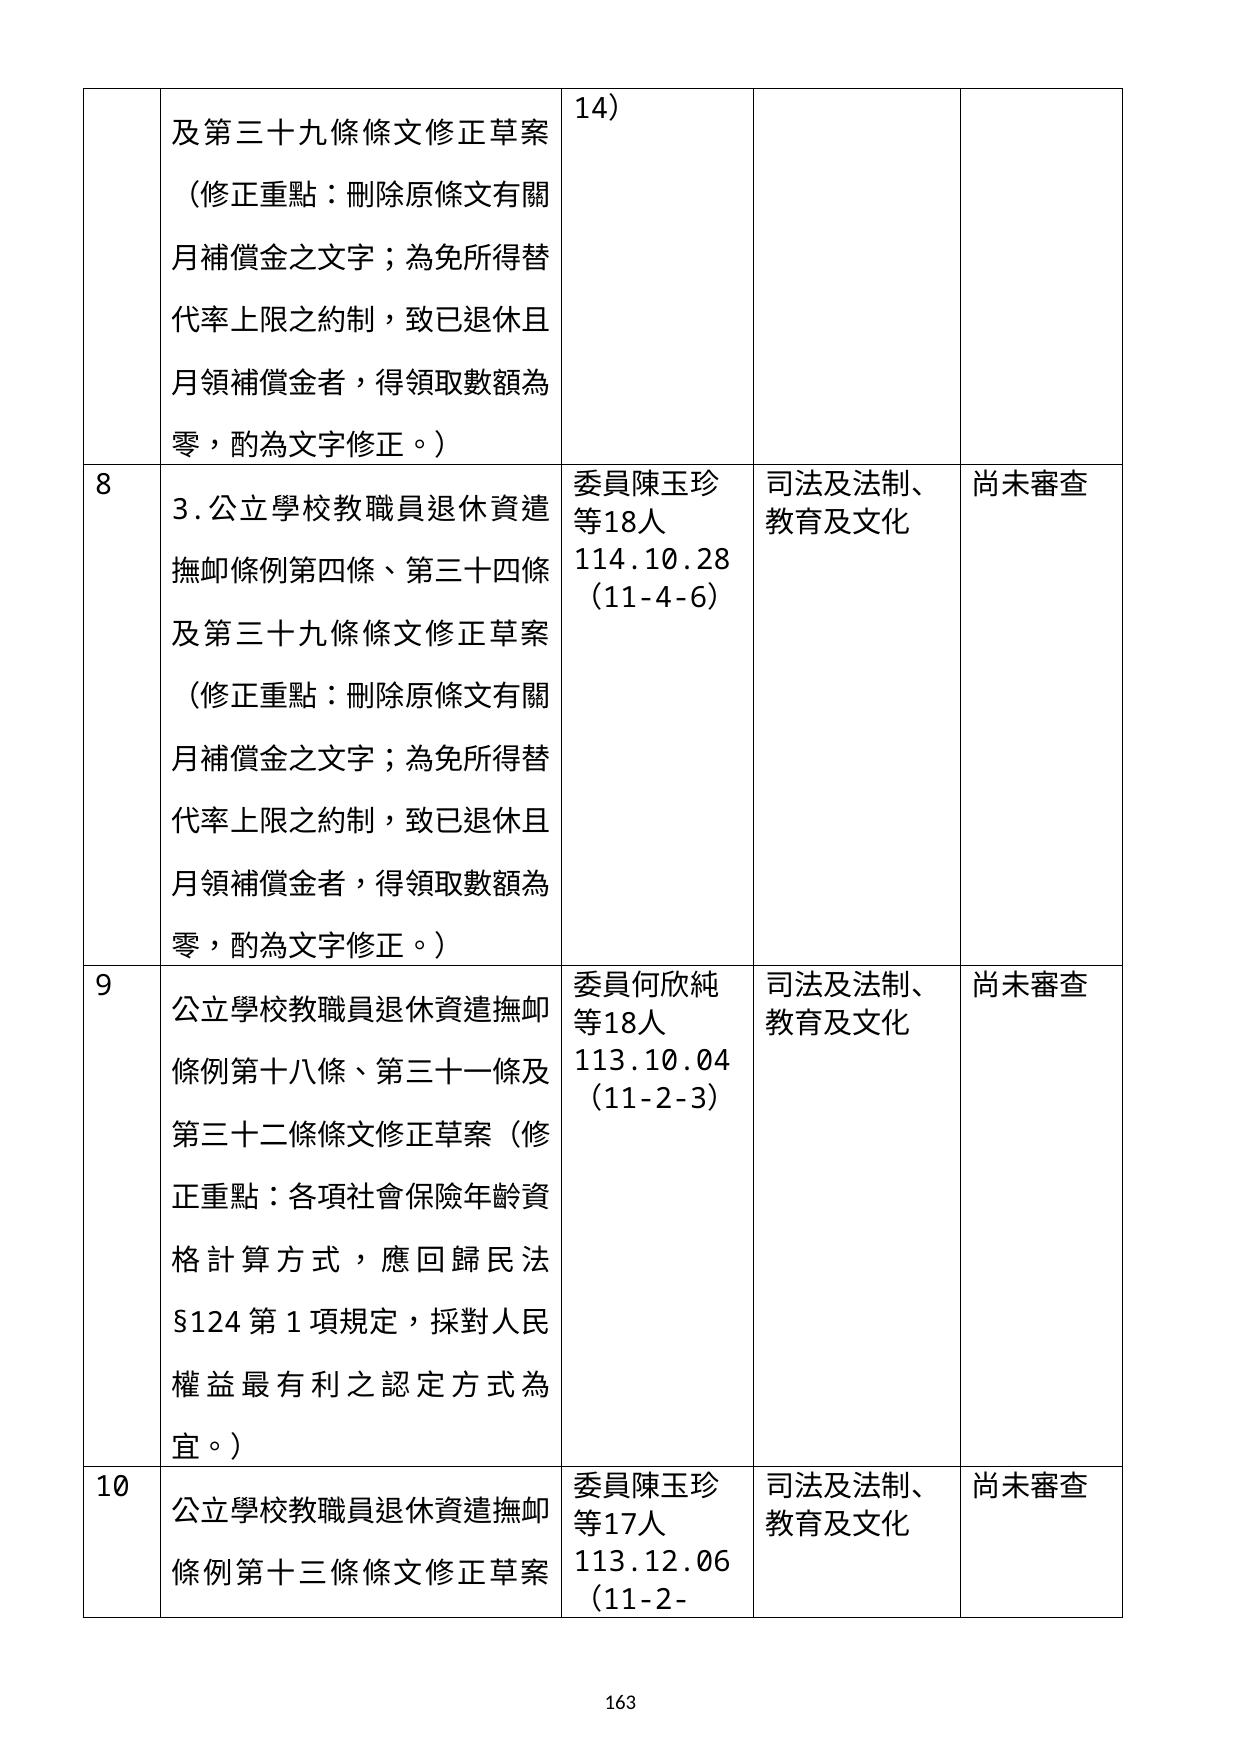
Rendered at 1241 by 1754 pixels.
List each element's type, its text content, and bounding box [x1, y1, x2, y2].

table_cell 尚未審查 [961, 966, 1122, 1466]
table_cell [84, 89, 160, 464]
table_cell 委員何欣純 等18人 113.10.04 （11-2-3） [562, 966, 753, 1466]
table_cell 司法及法制、教育及文化 [754, 1467, 960, 1617]
table_cell 司法及法制、教育及文化 [754, 465, 960, 965]
table_cell [754, 89, 960, 464]
table_cell 司法及法制、教育及文化 [754, 966, 960, 1466]
table_cell 8 [84, 465, 160, 965]
table_cell 3.公立學校教職員退休資遣撫卹條例第四條、第三十四條及第三十九條條文修正草案（修正重點：刪除原條文有關月補償金之文字；為免所得替代率上限之約制，致已退休且月領補償金者，得領取數額為零，酌為文字修正。） [161, 465, 561, 965]
table_cell 尚未審查 [961, 1467, 1122, 1617]
table_cell 及第三十九條條文修正草案（修正重點：刪除原條文有關月補償金之文字；為免所得替代率上限之約制，致已退休且月領補償金者，得領取數額為零，酌為文字修正。） [161, 89, 561, 464]
table_cell 委員陳玉珍 等18人 114.10.28 （11-4-6） [562, 465, 753, 965]
table_cell 尚未審查 [961, 465, 1122, 965]
table_cell [961, 89, 1122, 464]
table_cell 委員陳玉珍 等17人 113.12.06 （11-2- [562, 1467, 753, 1617]
table_cell 公立學校教職員退休資遣撫卹條例第十三條條文修正草案 [161, 1467, 561, 1617]
table_cell 9 [84, 966, 160, 1466]
table_cell 10 [84, 1467, 160, 1617]
table_cell 公立學校教職員退休資遣撫卹條例第十八條、第三十一條及第三十二條條文修正草案（修正重點：各項社會保險年齡資格計算方式，應回歸民法§124第1項規定，採對人民權益最有利之認定方式為宜。） [161, 966, 561, 1466]
table_cell 14） [562, 89, 753, 464]
